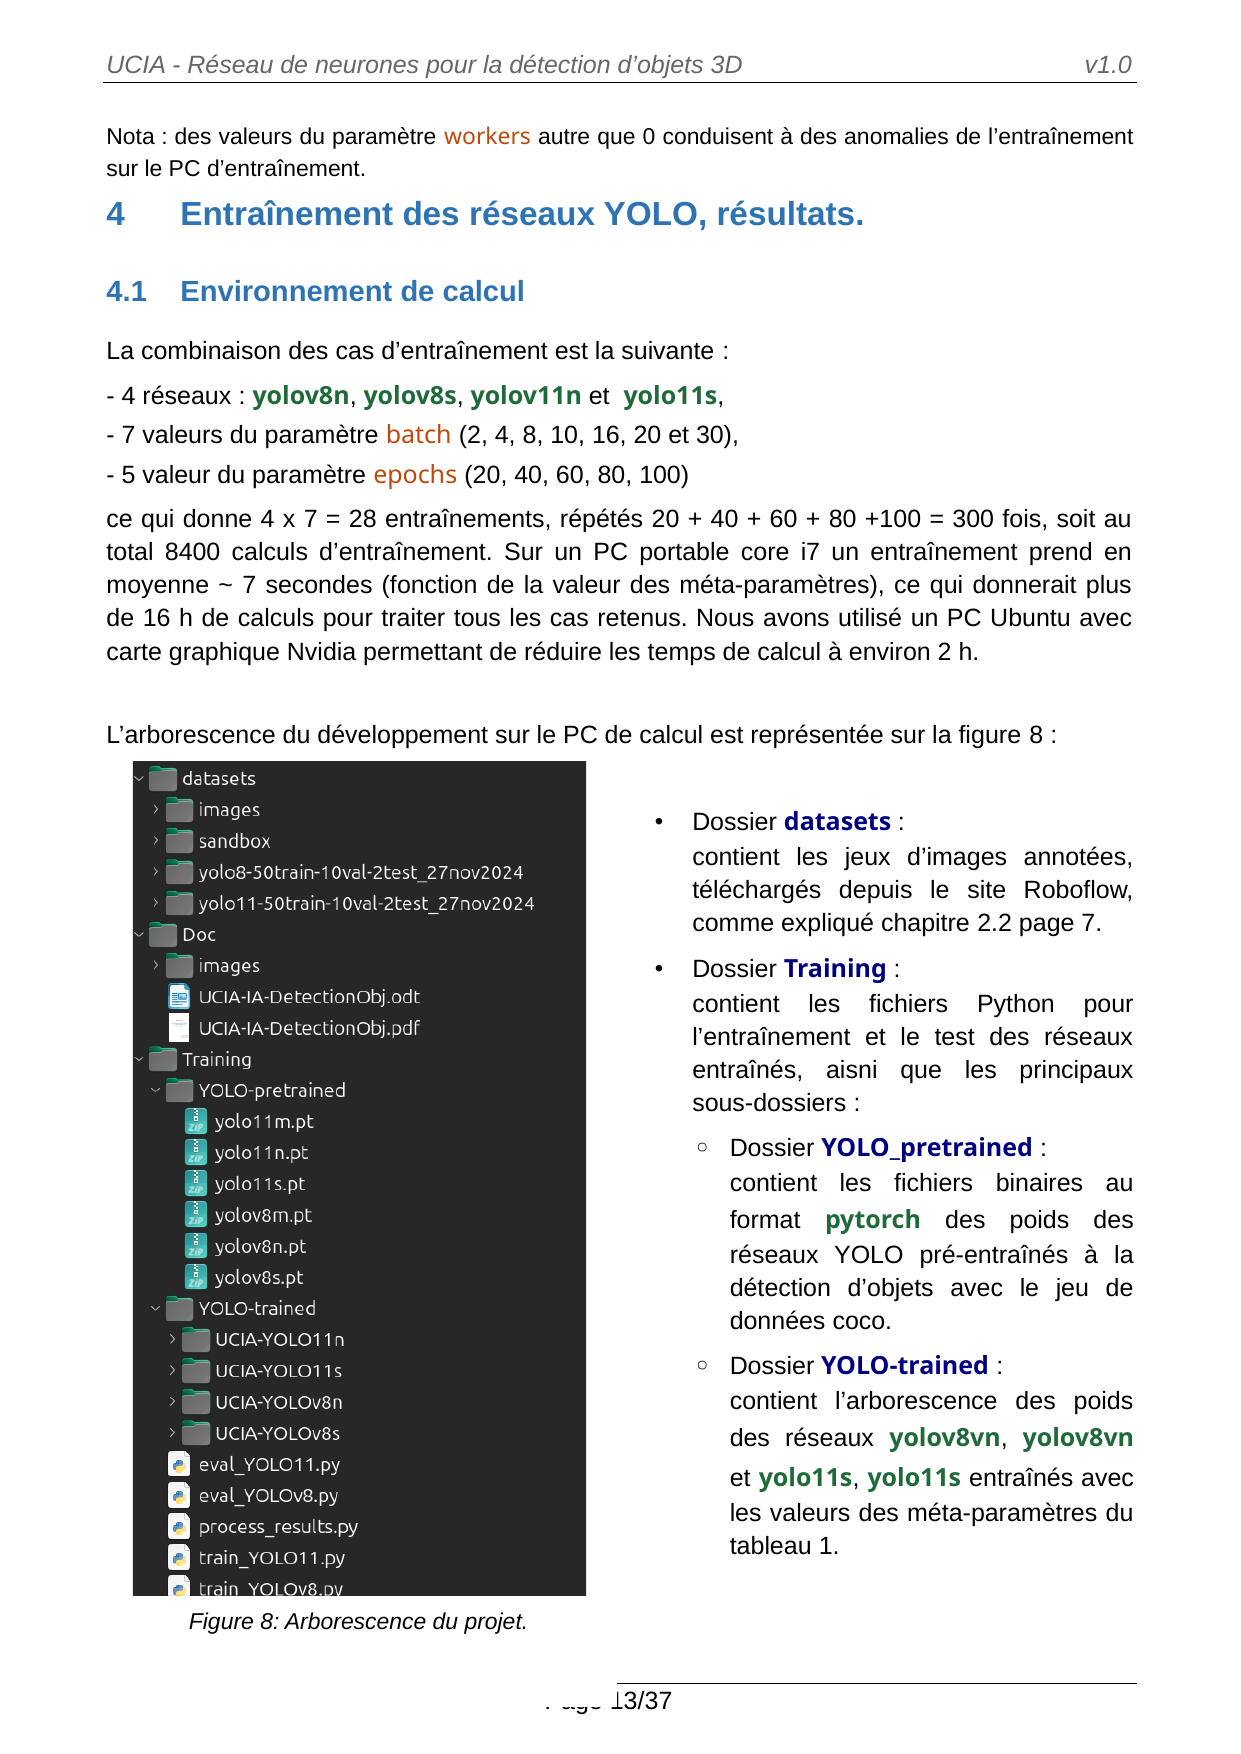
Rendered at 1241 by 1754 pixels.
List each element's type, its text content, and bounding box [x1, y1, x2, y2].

subtitle Environnement de calcul [106, 274, 1134, 307]
list Dossier Training : contient les fichiers Python pour l’entraînement et le test des réseaux entraînés, aisni que les principaux sous-dossiers : [617, 950, 1134, 1116]
text ce qui donne 4 x 7 = 28 entraînements, répétés 20 + 40 + 60 + 80 +100 = 300 fois, soit au total 8400 calculs d’entraînement. Sur un PC portable core i7 un entraînement prend en moyenne ~ 7 secondes (fonction de la valeur des méta-paramètres), ce qui donnerait plus de 16 h de calculs pour traiter tous les cas retenus. Nous avons utilisé un PC Ubuntu avec carte graphique Nvidia permettant de réduire les temps de calcul à environ 2 h. [106, 504, 1134, 665]
subtitle Entraînement des réseaux YOLO, résultats. [106, 194, 1134, 233]
list Dossier datasets : contient les jeux d’images annotées, téléchargés depuis le site Roboflow, comme expliqué chapitre 2.2 page 7. [617, 804, 1134, 937]
text La combinaison des cas d’entraînement est la suivante : [106, 336, 1134, 365]
text Figure 8: Arborescence du projet. [102, 1608, 617, 1634]
list Dossier YOLO-trained : contient l’arborescence des poids des réseaux yolov8vn, yolov8vn et yolo11s, yolo11s entraînés avec les valeurs des méta-paramètres du tableau 1. [617, 1348, 1134, 1559]
text - 4 réseaux : yolov8n, yolov8s, yolov11n et yolo11s, - 7 valeurs du paramètre batch (2, 4, 8, 10, 16, 20 et 30), - 5 valeur du paramètre epochs (20, 40, 60, 80, 100) [106, 378, 1134, 490]
list Dossier YOLO_pretrained : contient les fichiers binaires au format pytorch des poids des réseaux YOLO pré-entraînés à la détection d’objets avec le jeu de données coco. [617, 1129, 1134, 1335]
picture [132, 761, 587, 1596]
text L’arborescence du développement sur le PC de calcul est représentée sur la figure 8 : [106, 720, 1134, 749]
text Nota : des valeurs du paramètre workers autre que 0 conduisent à des anomalies de l’entraînement sur le PC d’entraînement. [106, 120, 1134, 182]
